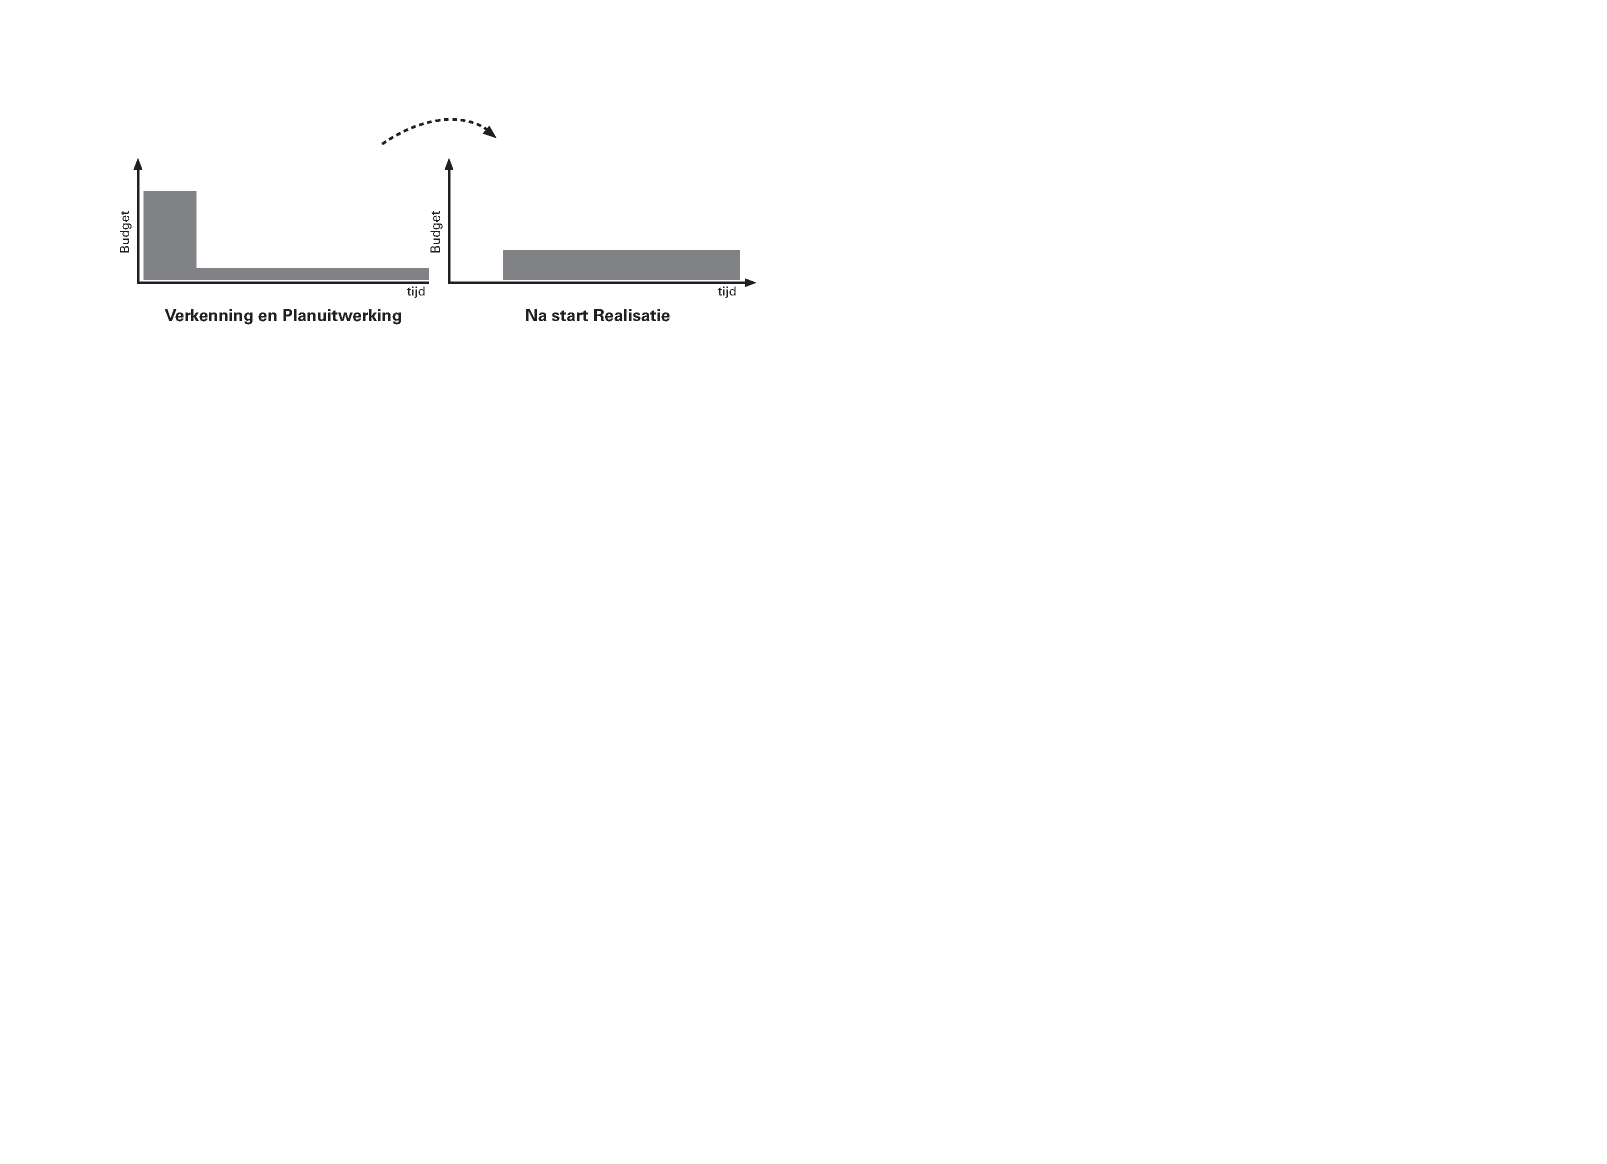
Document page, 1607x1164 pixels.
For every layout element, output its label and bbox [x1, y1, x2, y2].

picture [118, 118, 756, 325]
